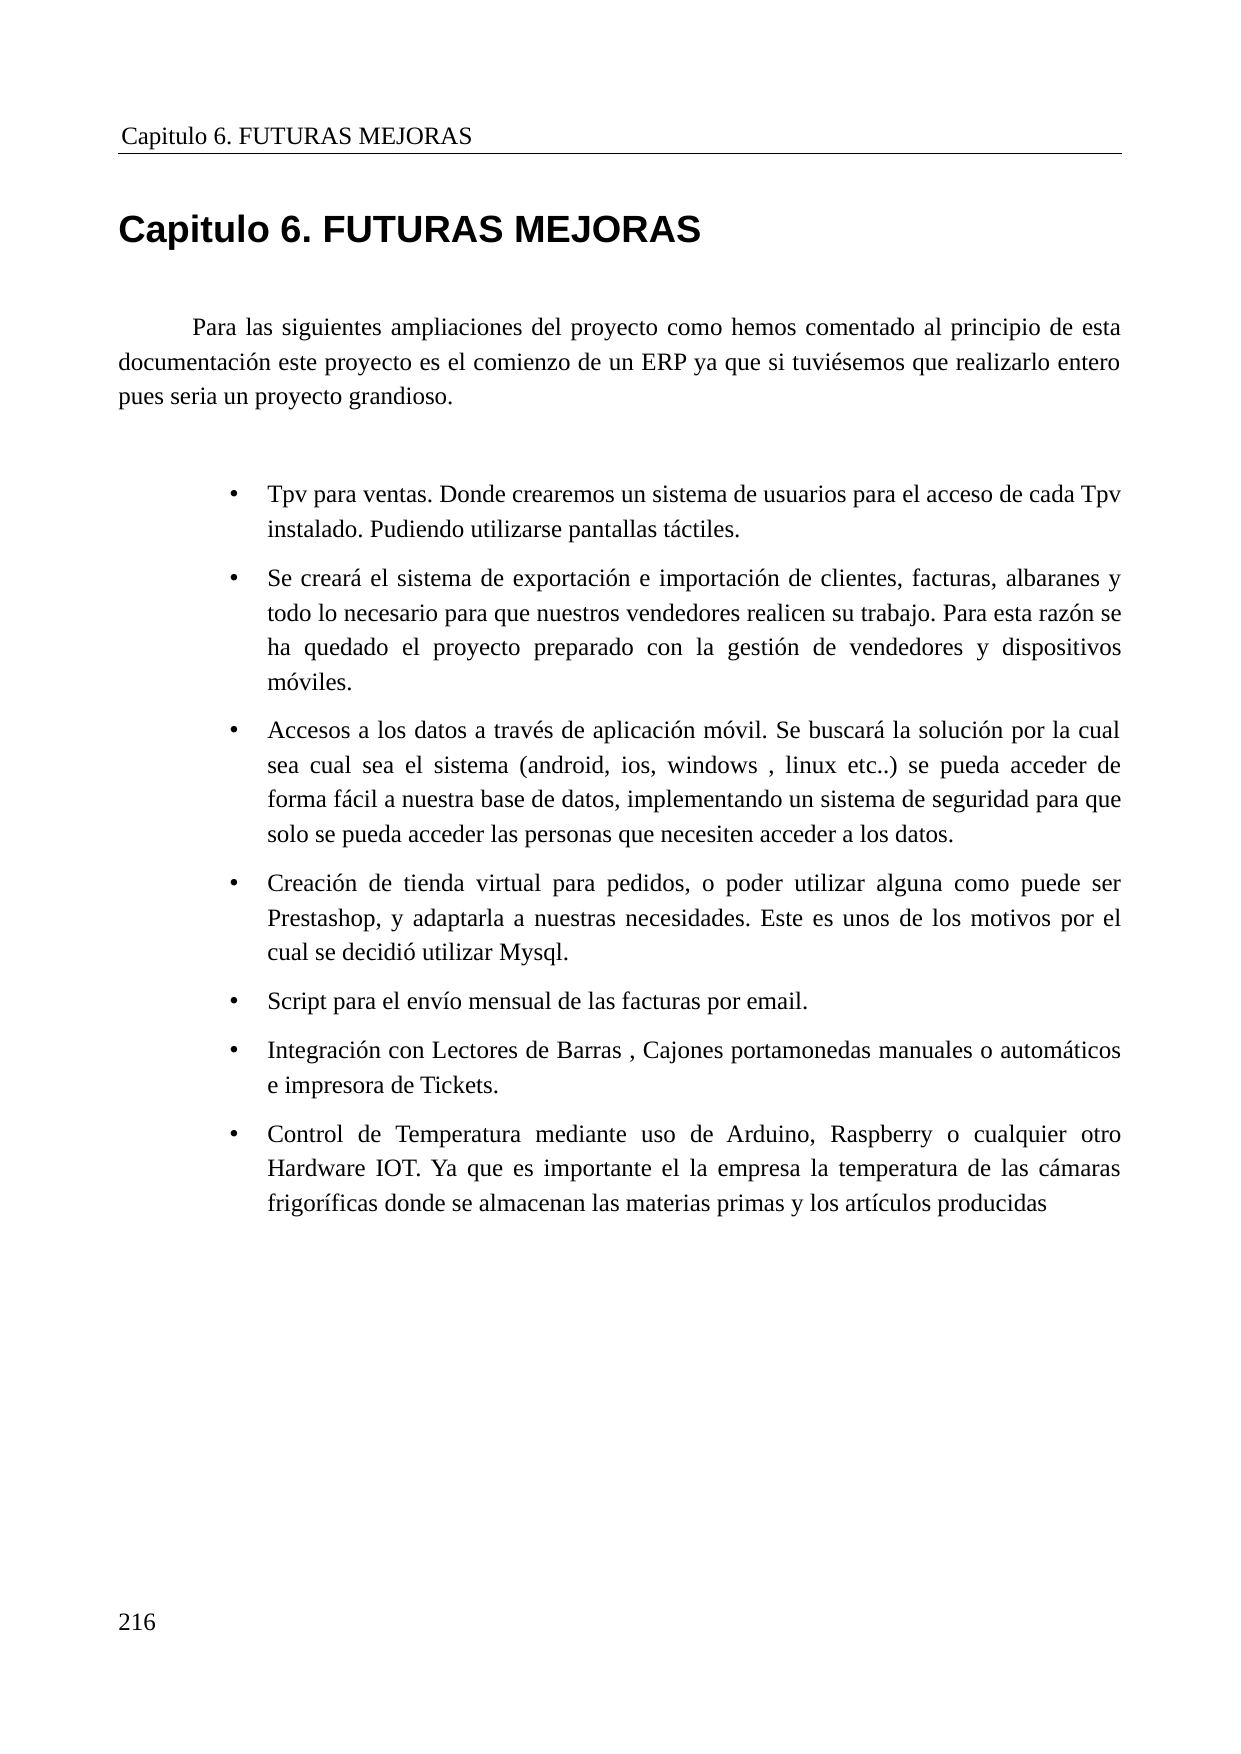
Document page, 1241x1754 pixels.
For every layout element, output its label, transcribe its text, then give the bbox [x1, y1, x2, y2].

list Se creará el sistema de exportación e importación de clientes, facturas, albaranes y todo lo necesario para que nuestros vendedores realicen su trabajo. Para esta razón se ha quedado el proyecto preparado con la gestión de vendedores y dispositivos móviles. [229, 563, 1122, 695]
list Script para el envío mensual de las facturas por email. [229, 986, 1122, 1015]
list Control de Temperatura mediante uso de Arduino, Raspberry o cualquier otro Hardware IOT. Ya que es importante el la empresa la temperatura de las cámaras frigoríficas donde se almacenan las materias primas y los artículos producidas [229, 1119, 1122, 1216]
subtitle Capitulo 6. FUTURAS MEJORAS [118, 207, 1122, 251]
list Tpv para ventas. Donde crearemos un sistema de usuarios para el acceso de cada Tpv instalado. Pudiendo utilizarse pantallas táctiles. [229, 479, 1122, 543]
list Accesos a los datos a través de aplicación móvil. Se buscará la solución por la cual sea cual sea el sistema (android, ios, windows , linux etc..) se pueda acceder de forma fácil a nuestra base de datos, implementando un sistema de seguridad para que solo se pueda acceder las personas que necesiten acceder a los datos. [229, 716, 1122, 848]
list Integración con Lectores de Barras , Cajones portamonedas manuales o automáticos e impresora de Tickets. [229, 1035, 1122, 1098]
text Para las siguientes ampliaciones del proyecto como hemos comentado al principio de esta documentación este proyecto es el comienzo de un ERP ya que si tuviésemos que realizarlo entero pues seria un proyecto grandioso. [118, 312, 1122, 410]
list Creación de tienda virtual para pedidos, o poder utilizar alguna como puede ser Prestashop, y adaptarla a nuestras necesidades. Este es unos de los motivos por el cual se decidió utilizar Mysql. [229, 868, 1122, 966]
